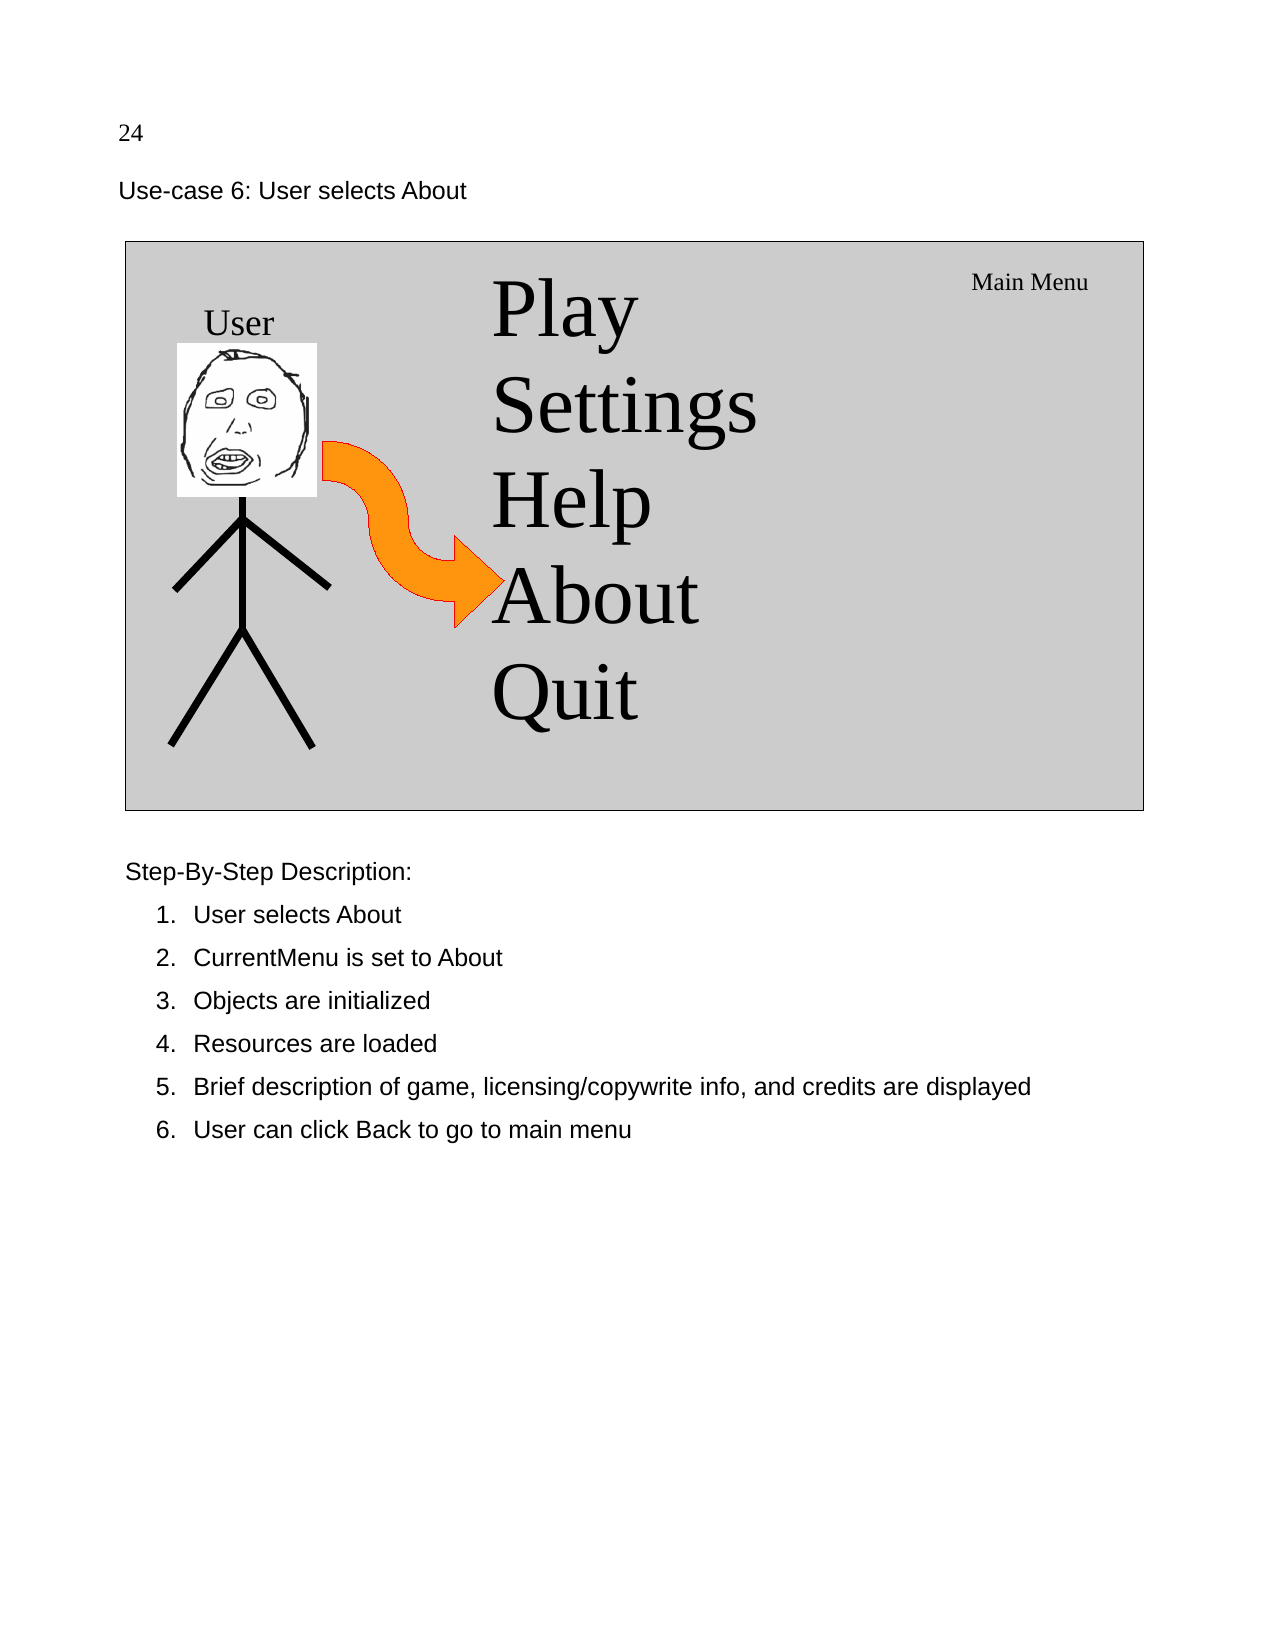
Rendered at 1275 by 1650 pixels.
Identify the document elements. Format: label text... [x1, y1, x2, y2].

list Resources are loaded [156, 1029, 1157, 1058]
text Use-case 6: User selects About [118, 176, 1157, 205]
list User selects About [156, 899, 1157, 928]
list CurrentMenu is set to About [156, 943, 1157, 971]
list Objects are initialized [156, 986, 1157, 1014]
text Step-By-Step Description: [118, 856, 1157, 885]
list User can click Back to go to main menu [156, 1115, 1157, 1144]
picture [177, 343, 317, 497]
list Brief description of game, licensing/copywrite info, and credits are displayed [156, 1072, 1157, 1101]
